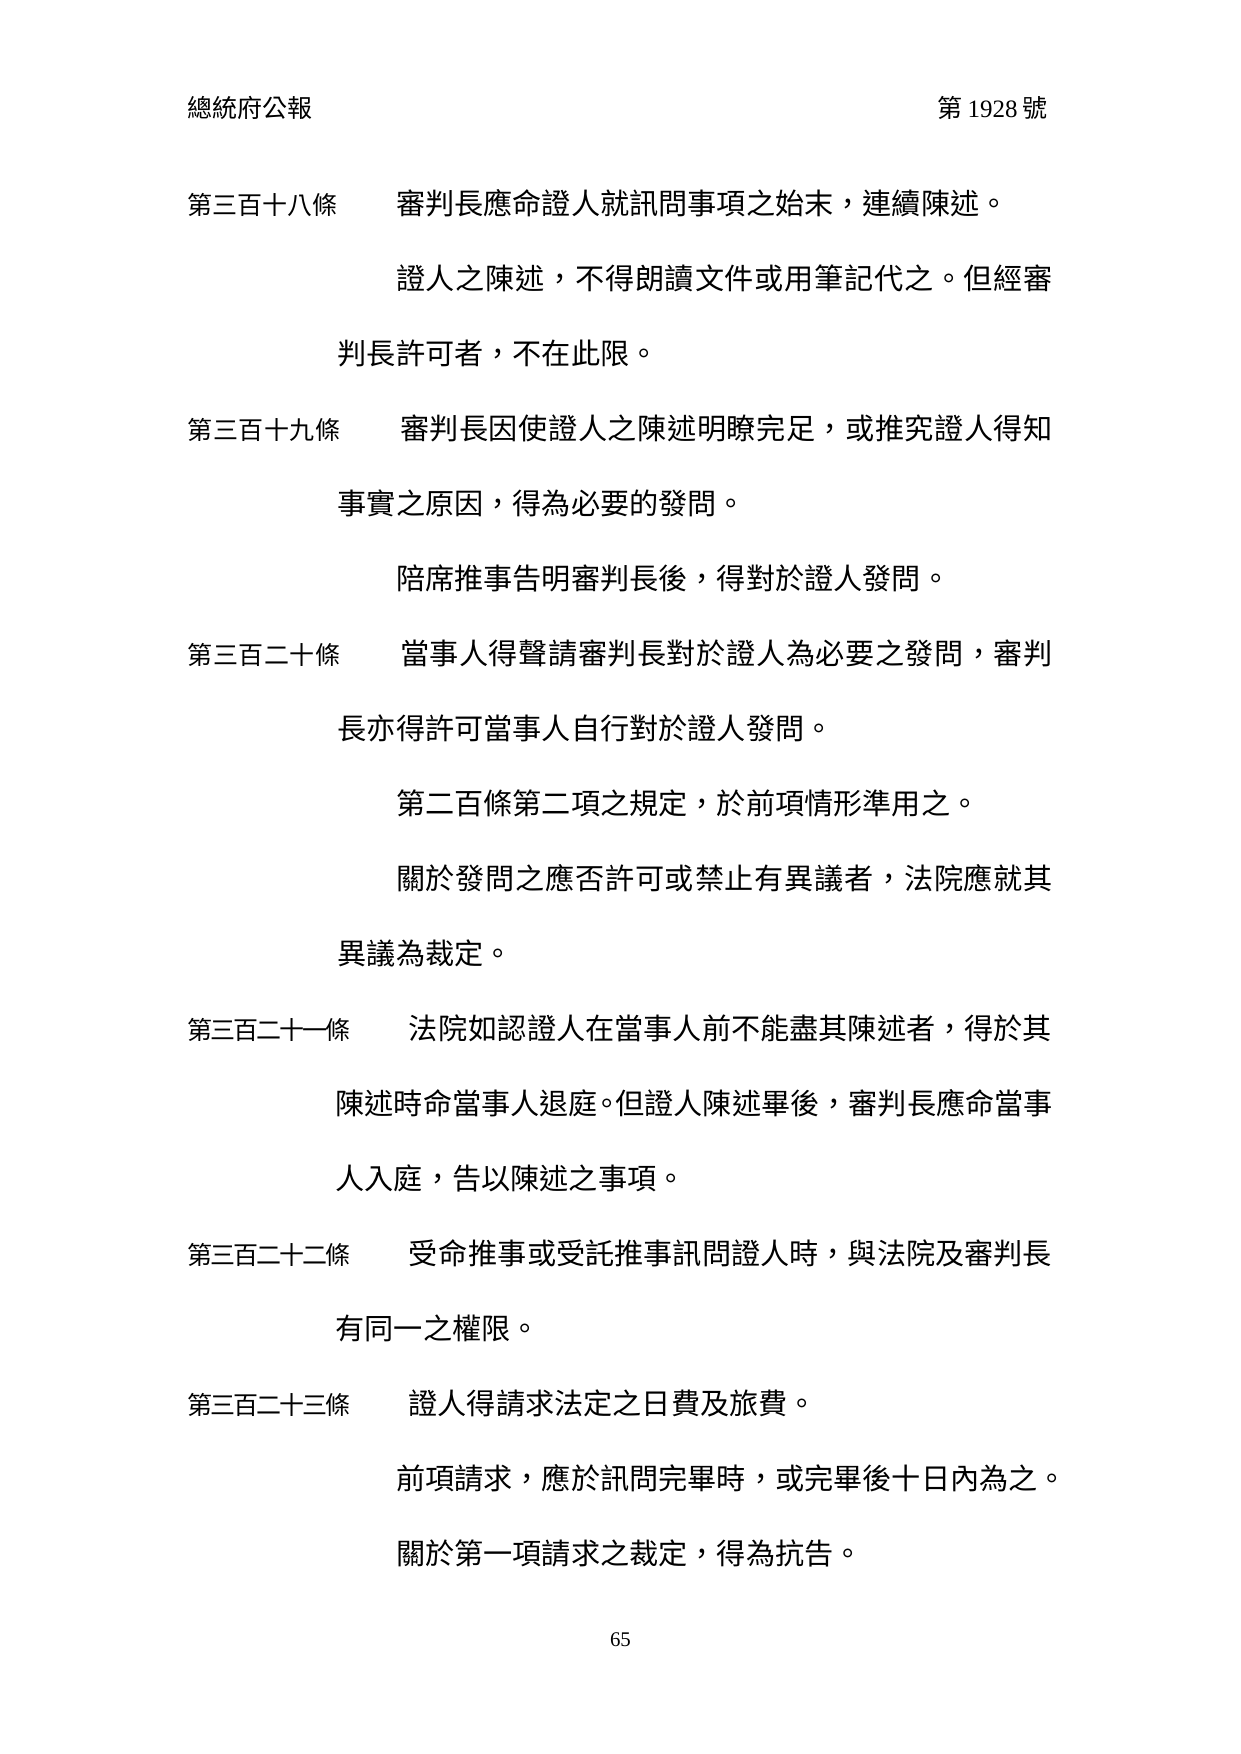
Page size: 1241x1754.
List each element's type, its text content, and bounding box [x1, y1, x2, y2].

text 證人之陳述，不得朗讀文件或用筆記代之。但經審判長許可者，不在此限。 [337, 239, 1053, 389]
text 前項請求，應於訊問完畢時，或完畢後十日內為之。 [337, 1439, 1053, 1514]
text 第二百條第二項之規定，於前項情形準用之。 [337, 764, 1053, 839]
text 第三百二十一條 法院如認證人在當事人前不能盡其陳述者，得於其陳述時命當事人退庭。但證人陳述畢後，審判長應命當事人入庭，告以陳述之事項。 [187, 989, 1053, 1214]
text 第三百十九條 審判長因使證人之陳述明瞭完足，或推究證人得知事實之原因，得為必要的發問。 [187, 389, 1053, 539]
text 關於發問之應否許可或禁止有異議者，法院應就其異議為裁定。 [337, 839, 1053, 989]
text 第三百十八條 審判長應命證人就訊問事項之始末，連續陳述。 [187, 164, 1053, 239]
text 第三百二十二條 受命推事或受託推事訊問證人時，與法院及審判長有同一之權限。 [187, 1214, 1053, 1364]
text 第三百二十三條 證人得請求法定之日費及旅費。 [187, 1364, 1053, 1439]
text 第三百二十條 當事人得聲請審判長對於證人為必要之發問，審判長亦得許可當事人自行對於證人發問。 [187, 614, 1053, 764]
text 關於第一項請求之裁定，得為抗告。 [337, 1514, 1053, 1589]
text 陪席推事告明審判長後，得對於證人發問。 [337, 539, 1053, 614]
